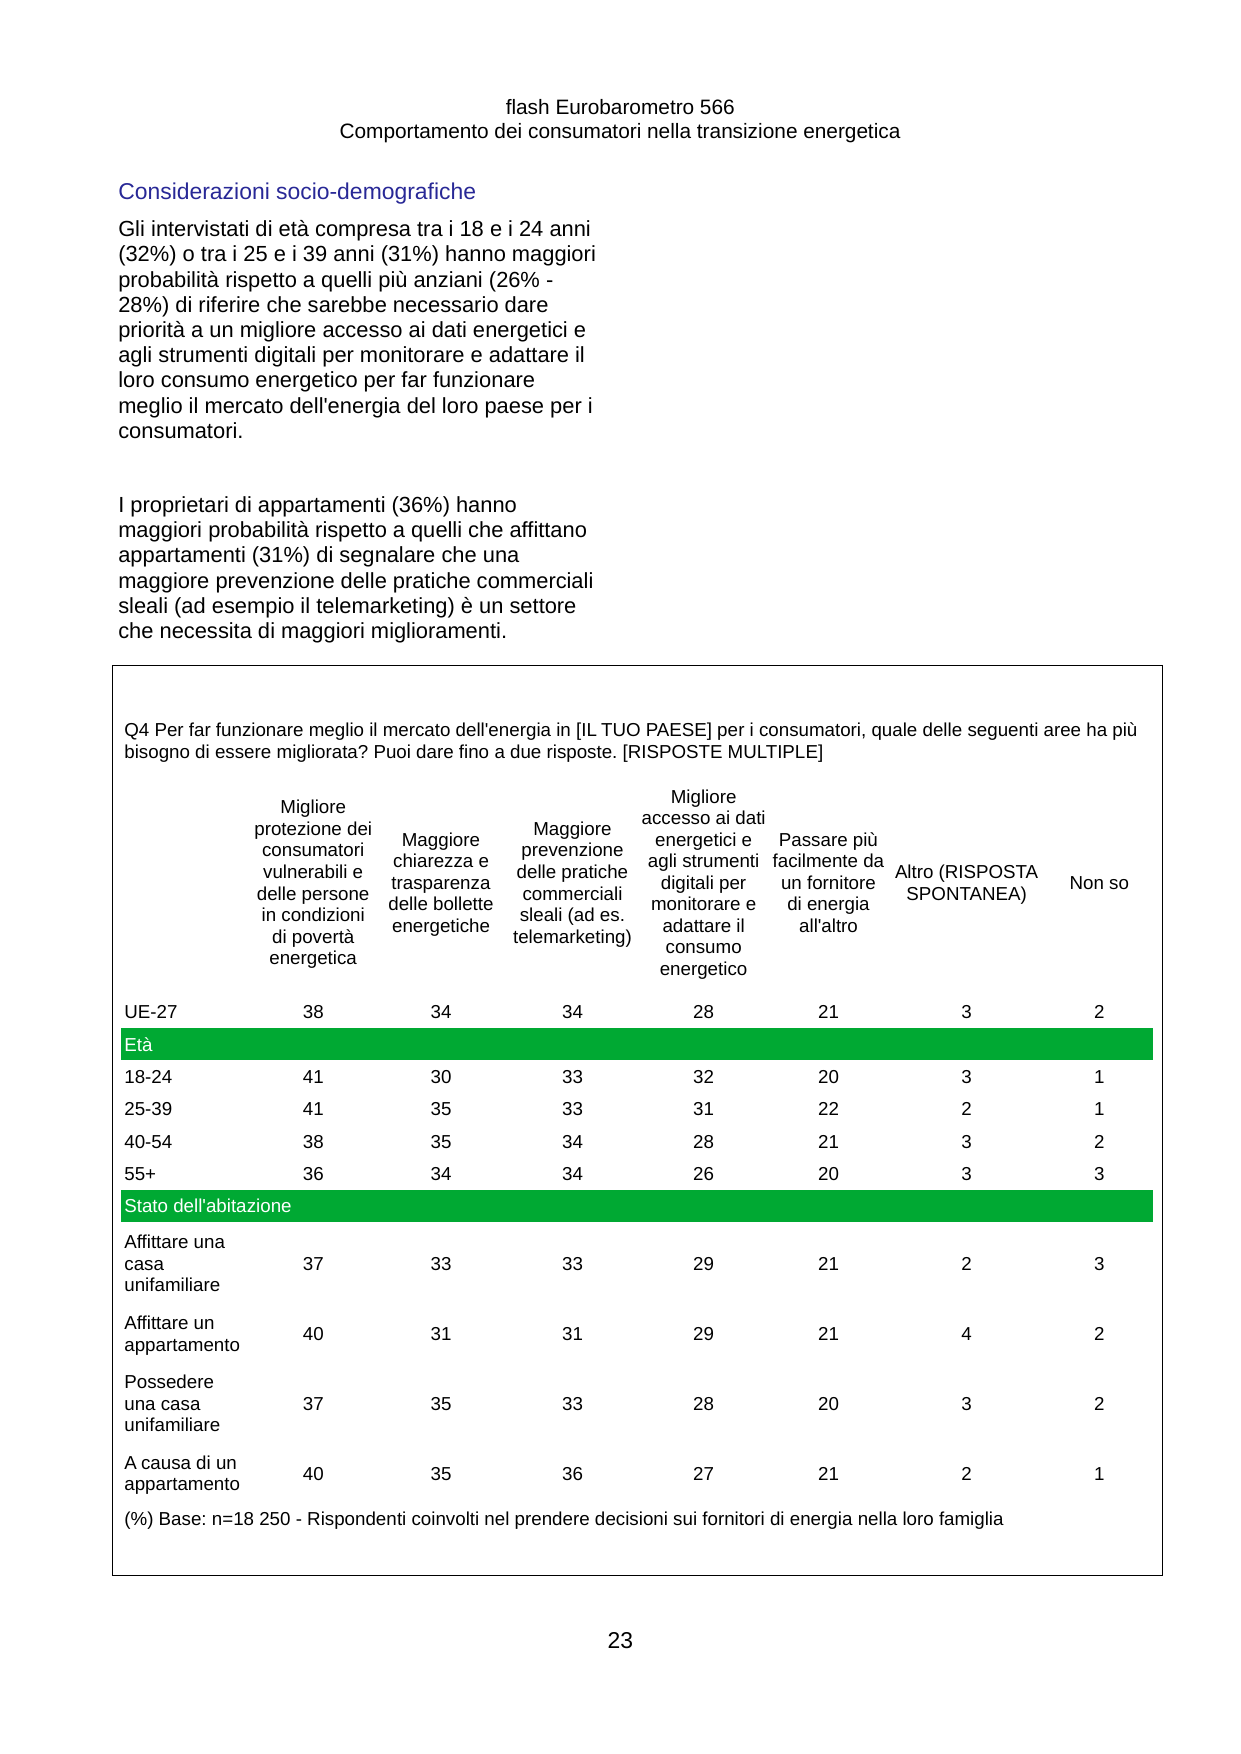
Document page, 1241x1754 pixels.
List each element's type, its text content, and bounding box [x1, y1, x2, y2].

table_cell 41 [251, 1093, 375, 1125]
table_cell 40 [251, 1305, 375, 1362]
table_cell 31 [506, 1305, 638, 1362]
table_cell 33 [506, 1093, 638, 1125]
table_cell 28 [638, 1362, 768, 1444]
table_cell 2 [888, 1445, 1045, 1502]
table_cell 20 [768, 1362, 888, 1444]
table_cell 36 [506, 1445, 638, 1502]
table_cell 22 [768, 1093, 888, 1125]
table_cell 3 [888, 996, 1045, 1028]
table_cell 18-24 [121, 1060, 251, 1093]
table_cell Affittare una casa unifamiliare [121, 1222, 251, 1305]
table_cell 34 [506, 1125, 638, 1157]
table_cell 32 [638, 1060, 768, 1093]
table_cell 2 [888, 1093, 1045, 1125]
table_cell A causa di un appartamento [121, 1445, 251, 1502]
table_cell 3 [1045, 1158, 1153, 1190]
table_cell UE-27 [121, 996, 251, 1028]
table_cell 20 [768, 1158, 888, 1190]
table_cell Stato dell'abitazione [121, 1190, 1153, 1222]
table_cell Affittare un appartamento [121, 1305, 251, 1362]
table_cell 2 [1045, 1362, 1153, 1444]
table_cell 27 [638, 1445, 768, 1502]
table_cell 29 [638, 1305, 768, 1362]
table_cell Altro (RISPOSTA SPONTANEA) [888, 769, 1045, 996]
table_cell 3 [888, 1125, 1045, 1157]
table_cell 35 [375, 1125, 506, 1157]
table_cell 25-39 [121, 1093, 251, 1125]
table_cell 33 [375, 1222, 506, 1305]
table_cell 21 [768, 1445, 888, 1502]
table_cell 37 [251, 1362, 375, 1444]
table_cell Possedere una casa unifamiliare [121, 1362, 251, 1444]
table_cell 3 [1045, 1222, 1153, 1305]
table_cell Non so [1045, 769, 1153, 996]
table_cell 40-54 [121, 1125, 251, 1157]
table_cell 34 [506, 996, 638, 1028]
table_cell 28 [638, 996, 768, 1028]
text Considerazioni socio-demografiche [118, 178, 605, 204]
table_cell 21 [768, 1222, 888, 1305]
table_cell 26 [638, 1158, 768, 1190]
table_header Q4 Per far funzionare meglio il mercato dell'energia in [IL TUO PAESE] per i consumatori, quale delle seguenti aree ha più bisogno di essere migliorata? Puoi dare fino a due risposte. [RISPOSTE MULTIPLE] [121, 712, 1153, 769]
text Gli intervistati di età compresa tra i 18 e i 24 anni (32%) o tra i 25 e i 39 anni (31%) hanno maggiori probabilità rispetto a quelli più anziani (26% - 28%) di riferire che sarebbe necessario dare priorità a un migliore accesso ai dati energetici e agli strumenti digitali per monitorare e adattare il loro consumo energetico per far funzionare meglio il mercato dell'energia del loro paese per i consumatori. [118, 216, 605, 443]
table_cell 36 [251, 1158, 375, 1190]
table_cell 2 [1045, 1305, 1153, 1362]
table_cell 29 [638, 1222, 768, 1305]
table_cell 38 [251, 1125, 375, 1157]
table_cell 28 [638, 1125, 768, 1157]
table_cell 35 [375, 1362, 506, 1444]
table_cell 31 [375, 1305, 506, 1362]
table_cell 21 [768, 1305, 888, 1362]
table_cell 33 [506, 1362, 638, 1444]
table_cell Passare più facilmente da un fornitore di energia all'altro [768, 769, 888, 996]
table_cell 41 [251, 1060, 375, 1093]
table_cell 34 [375, 996, 506, 1028]
table_cell 21 [768, 1125, 888, 1157]
table_cell Maggiore prevenzione delle pratiche commerciali sleali (ad es. telemarketing) [506, 769, 638, 996]
table_cell (%) Base: n=18 250 - Rispondenti coinvolti nel prendere decisioni sui fornitori di energia nella loro famiglia [121, 1502, 1153, 1534]
table_cell 3 [888, 1362, 1045, 1444]
table_cell 31 [638, 1093, 768, 1125]
table_cell 21 [768, 996, 888, 1028]
table_cell 55+ [121, 1158, 251, 1190]
table_cell 33 [506, 1060, 638, 1093]
table_cell [121, 769, 251, 996]
table_cell 37 [251, 1222, 375, 1305]
table_cell 2 [1045, 996, 1153, 1028]
table_cell Maggiore chiarezza e trasparenza delle bollette energetiche [375, 769, 506, 996]
table_cell 2 [1045, 1125, 1153, 1157]
table_cell 1 [1045, 1093, 1153, 1125]
table_cell 3 [888, 1060, 1045, 1093]
table_cell Migliore accesso ai dati energetici e agli strumenti digitali per monitorare e adattare il consumo energetico [638, 769, 768, 996]
table_cell 35 [375, 1093, 506, 1125]
table_cell 40 [251, 1445, 375, 1502]
table_cell 1 [1045, 1060, 1153, 1093]
table_cell 20 [768, 1060, 888, 1093]
table_cell 38 [251, 996, 375, 1028]
table_cell Età [121, 1028, 1153, 1060]
table_cell 2 [888, 1222, 1045, 1305]
table_cell Migliore protezione dei consumatori vulnerabili e delle persone in condizioni di povertà energetica [251, 769, 375, 996]
table_cell 33 [506, 1222, 638, 1305]
table_cell 3 [888, 1158, 1045, 1190]
table_cell 34 [506, 1158, 638, 1190]
table_cell 4 [888, 1305, 1045, 1362]
table_cell 1 [1045, 1445, 1153, 1502]
table_cell 34 [375, 1158, 506, 1190]
text I proprietari di appartamenti (36%) hanno maggiori probabilità rispetto a quelli che affittano appartamenti (31%) di segnalare che una maggiore prevenzione delle pratiche commerciali sleali (ad esempio il telemarketing) è un settore che necessita di maggiori miglioramenti. [118, 492, 605, 643]
table_cell 35 [375, 1445, 506, 1502]
table_cell 30 [375, 1060, 506, 1093]
